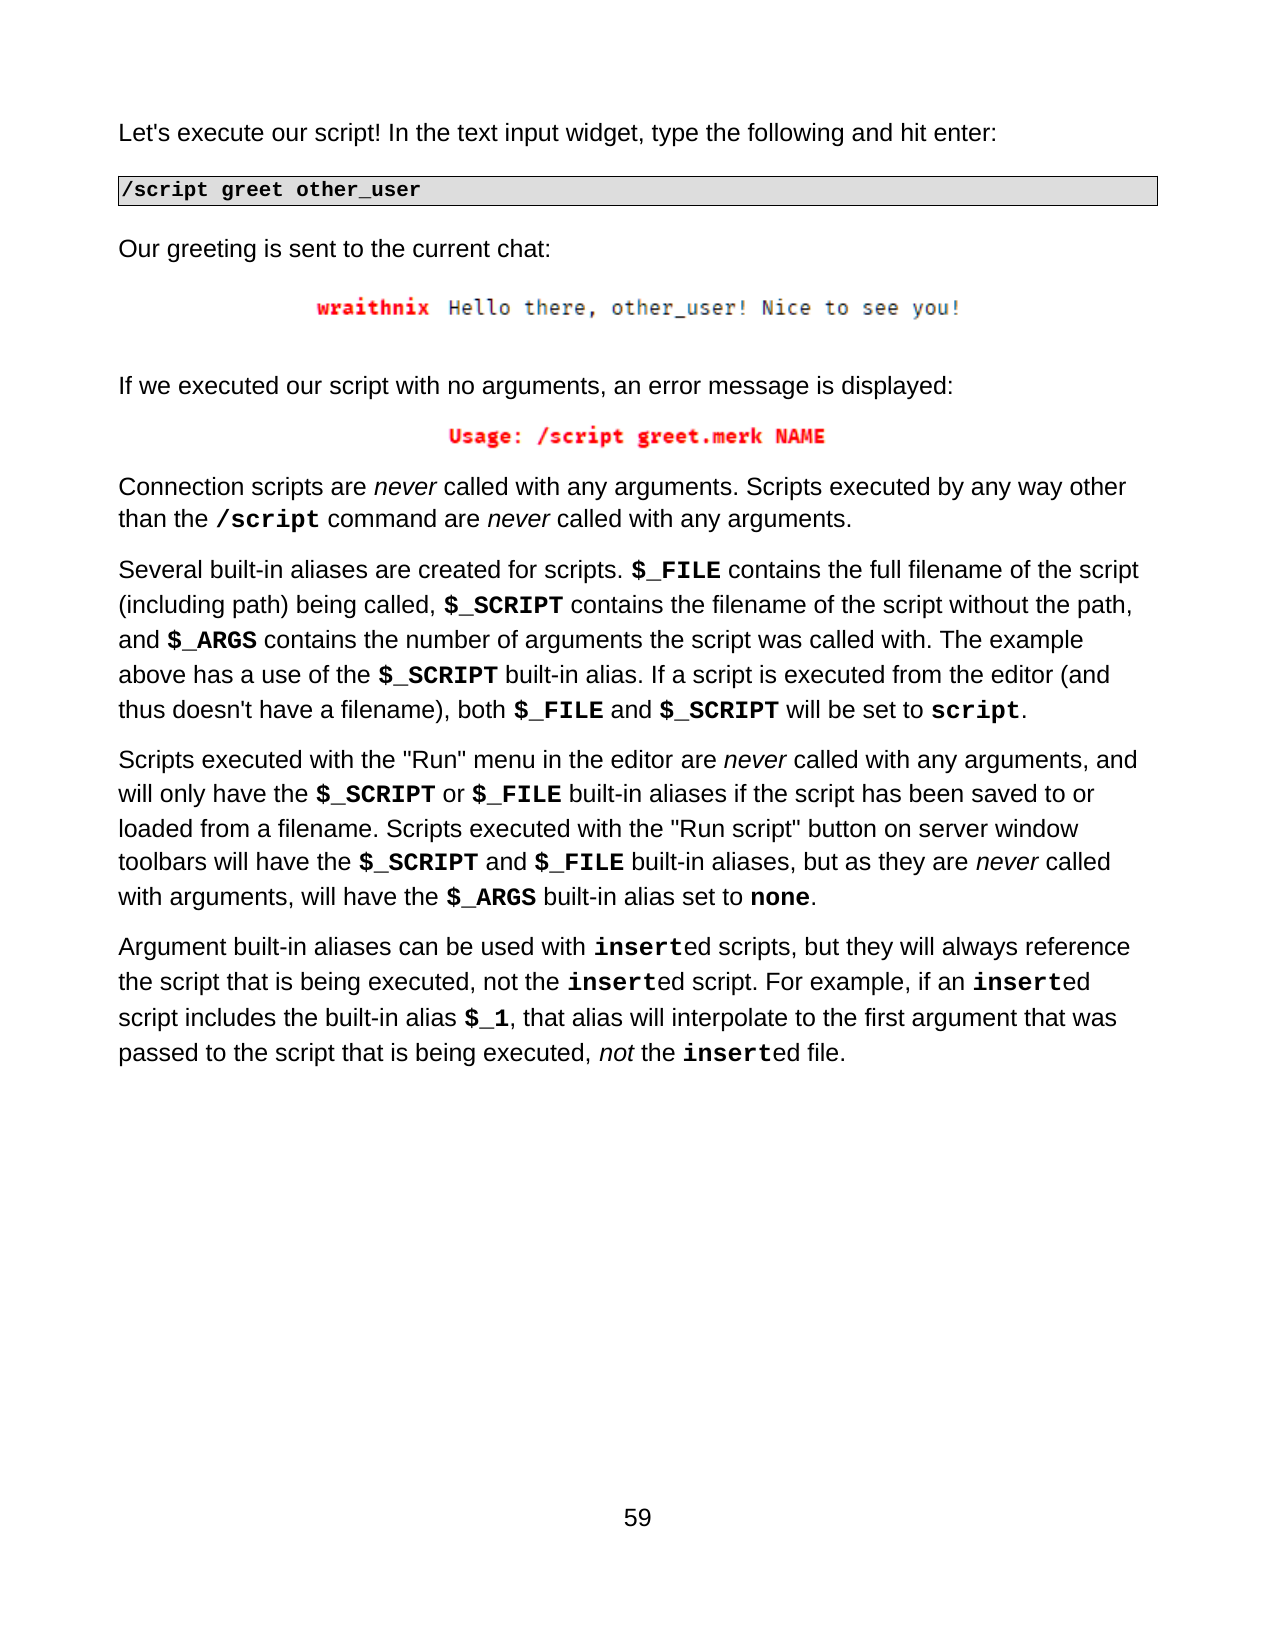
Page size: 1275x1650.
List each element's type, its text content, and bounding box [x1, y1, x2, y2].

picture [443, 418, 832, 453]
text Our greeting is sent to the current chat: [118, 234, 1157, 263]
text Let's execute our script! In the text input widget, type the following and hit enter: [118, 118, 1157, 147]
text Several built-in aliases are created for scripts. $_FILE contains the full filename of the script (including path) being called, $_SCRIPT contains the filename of the script without the path, and $_ARGS contains the number of arguments the script was called with. The example above has a use of the $_SCRIPT built-in alias. If a script is executed from the editor (and thus doesn't have a filename), both $_FILE and $_SCRIPT will be set to script. [118, 554, 1157, 726]
picture [311, 291, 964, 323]
text Scripts executed with the "Run" menu in the editor are never called with any arguments, and will only have the $_SCRIPT or $_FILE built-in aliases if the script has been saved to or loaded from a filename. Scripts executed with the "Run script" button on server window toolbars will have the $_SCRIPT and $_FILE built-in aliases, but as they are never called with arguments, will have the $_ARGS built-in alias set to none. [118, 746, 1157, 913]
text Argument built-in aliases can be used with inserted scripts, but they will always reference the script that is being executed, not the inserted script. For example, if an inserted script includes the built-in alias $_1, that alias will interpolate to the first argument that was passed to the script that is being executed, not the inserted file. [118, 932, 1157, 1069]
table_header /script greet other_user [119, 177, 1157, 205]
text Connection scripts are never called with any arguments. Scripts executed by any way other than the /script command are never called with any arguments. [118, 471, 1157, 535]
text If we executed our script with no arguments, an error message is displayed: [118, 371, 1157, 399]
